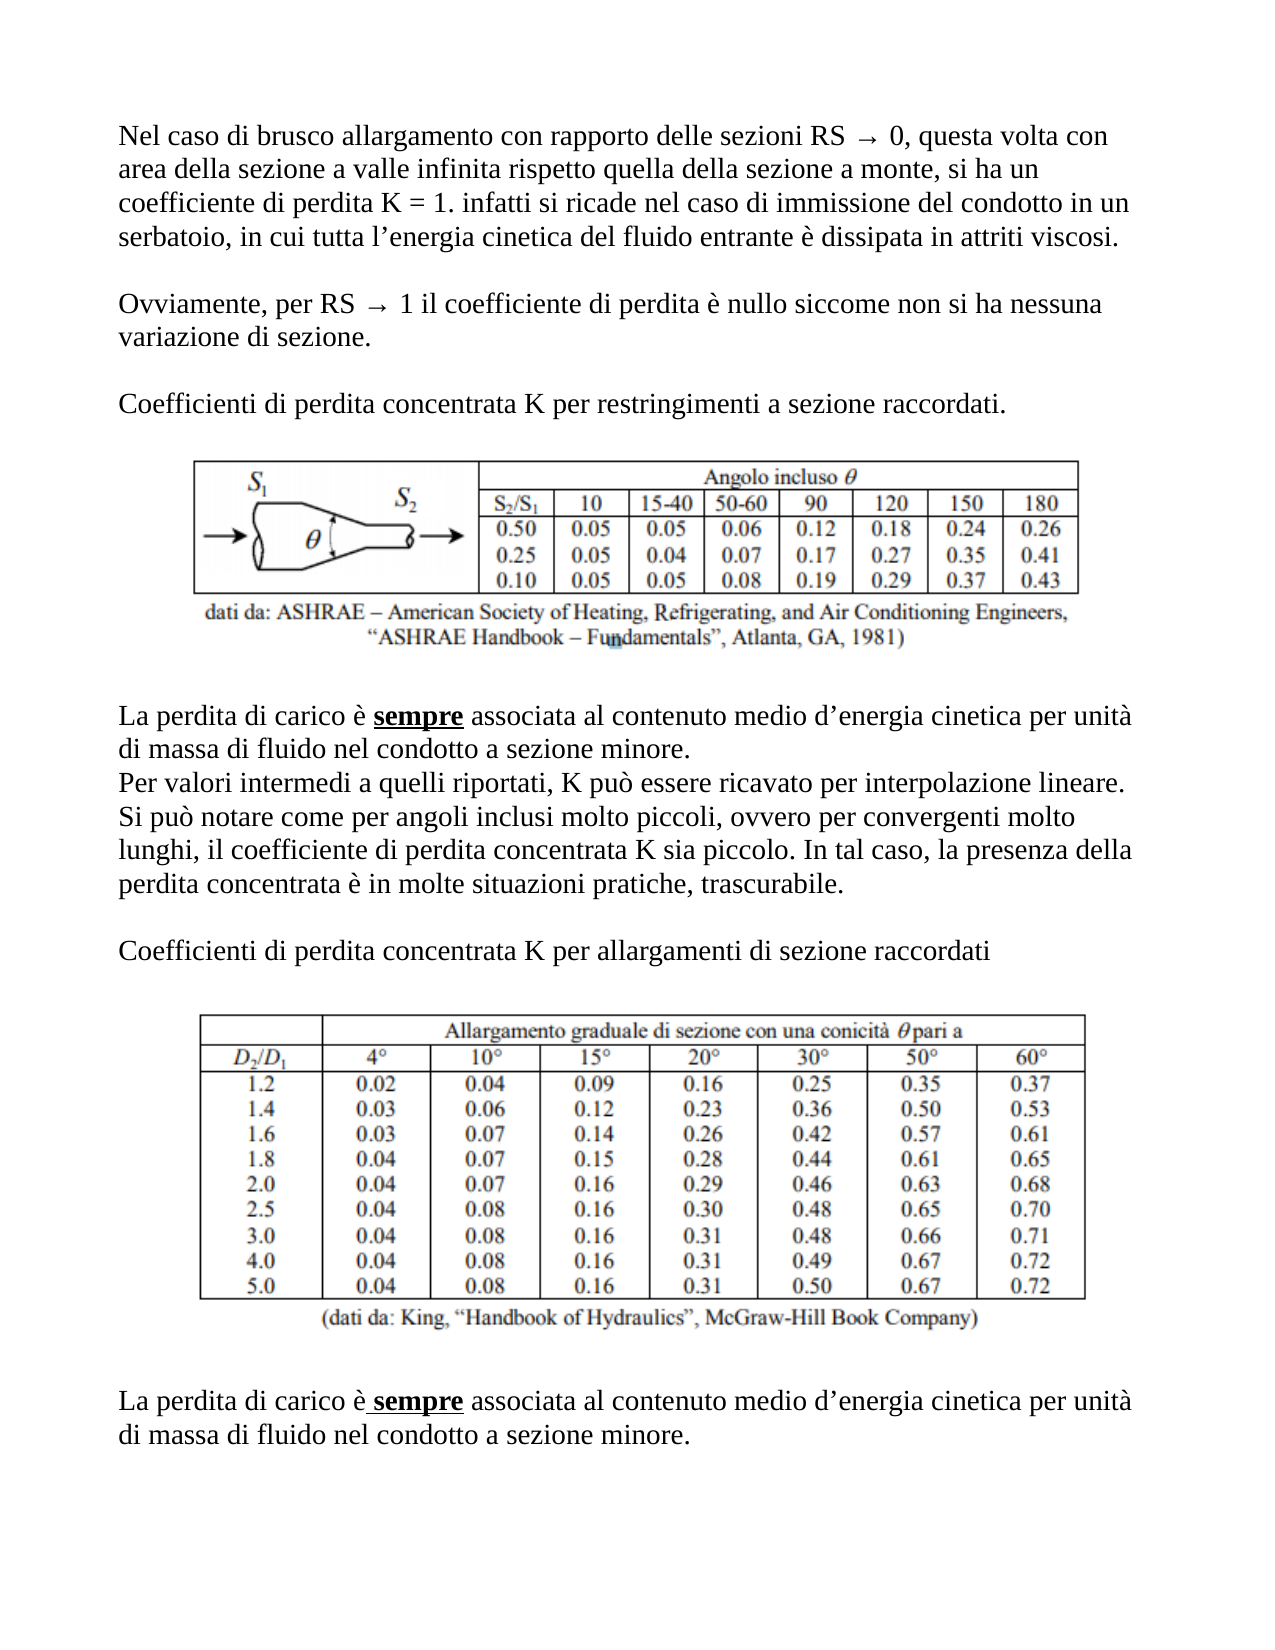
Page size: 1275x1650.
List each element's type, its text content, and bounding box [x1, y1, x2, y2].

text Si può notare come per angoli inclusi molto piccoli, ovvero per convergenti molto lunghi, il coefficiente di perdita concentrata K sia piccolo. In tal caso, la presenza della perdita concentrata è in molte situazioni pratiche, trascurabile. [118, 799, 1157, 899]
text Coefficienti di perdita concentrata K per allargamenti di sezione raccordati [118, 933, 1157, 966]
text La perdita di carico è sempre associata al contenuto medio d’energia cinetica per unità di massa di fluido nel condotto a sezione minore. [118, 698, 1157, 765]
picture [189, 453, 1087, 665]
text Ovviamente, per RS → 1 il coefficiente di perdita è nullo siccome non si ha nessuna variazione di sezione. [118, 286, 1157, 353]
picture [178, 1000, 1097, 1350]
text Nel caso di brusco allargamento con rapporto delle sezioni RS → 0, questa volta con area della sezione a valle infinita rispetto quella della sezione a monte, si ha un coefficiente di perdita K = 1. infatti si ricade nel caso di immissione del condotto in un serbatoio, in cui tutta l’energia cinetica del fluido entrante è dissipata in attriti viscosi. [118, 118, 1157, 252]
text Coefficienti di perdita concentrata K per restringimenti a sezione raccordati. [118, 386, 1157, 420]
text La perdita di carico è sempre associata al contenuto medio d’energia cinetica per unità di massa di fluido nel condotto a sezione minore. [118, 1383, 1157, 1451]
text Per valori intermedi a quelli riportati, K può essere ricavato per interpolazione lineare. [118, 765, 1157, 799]
